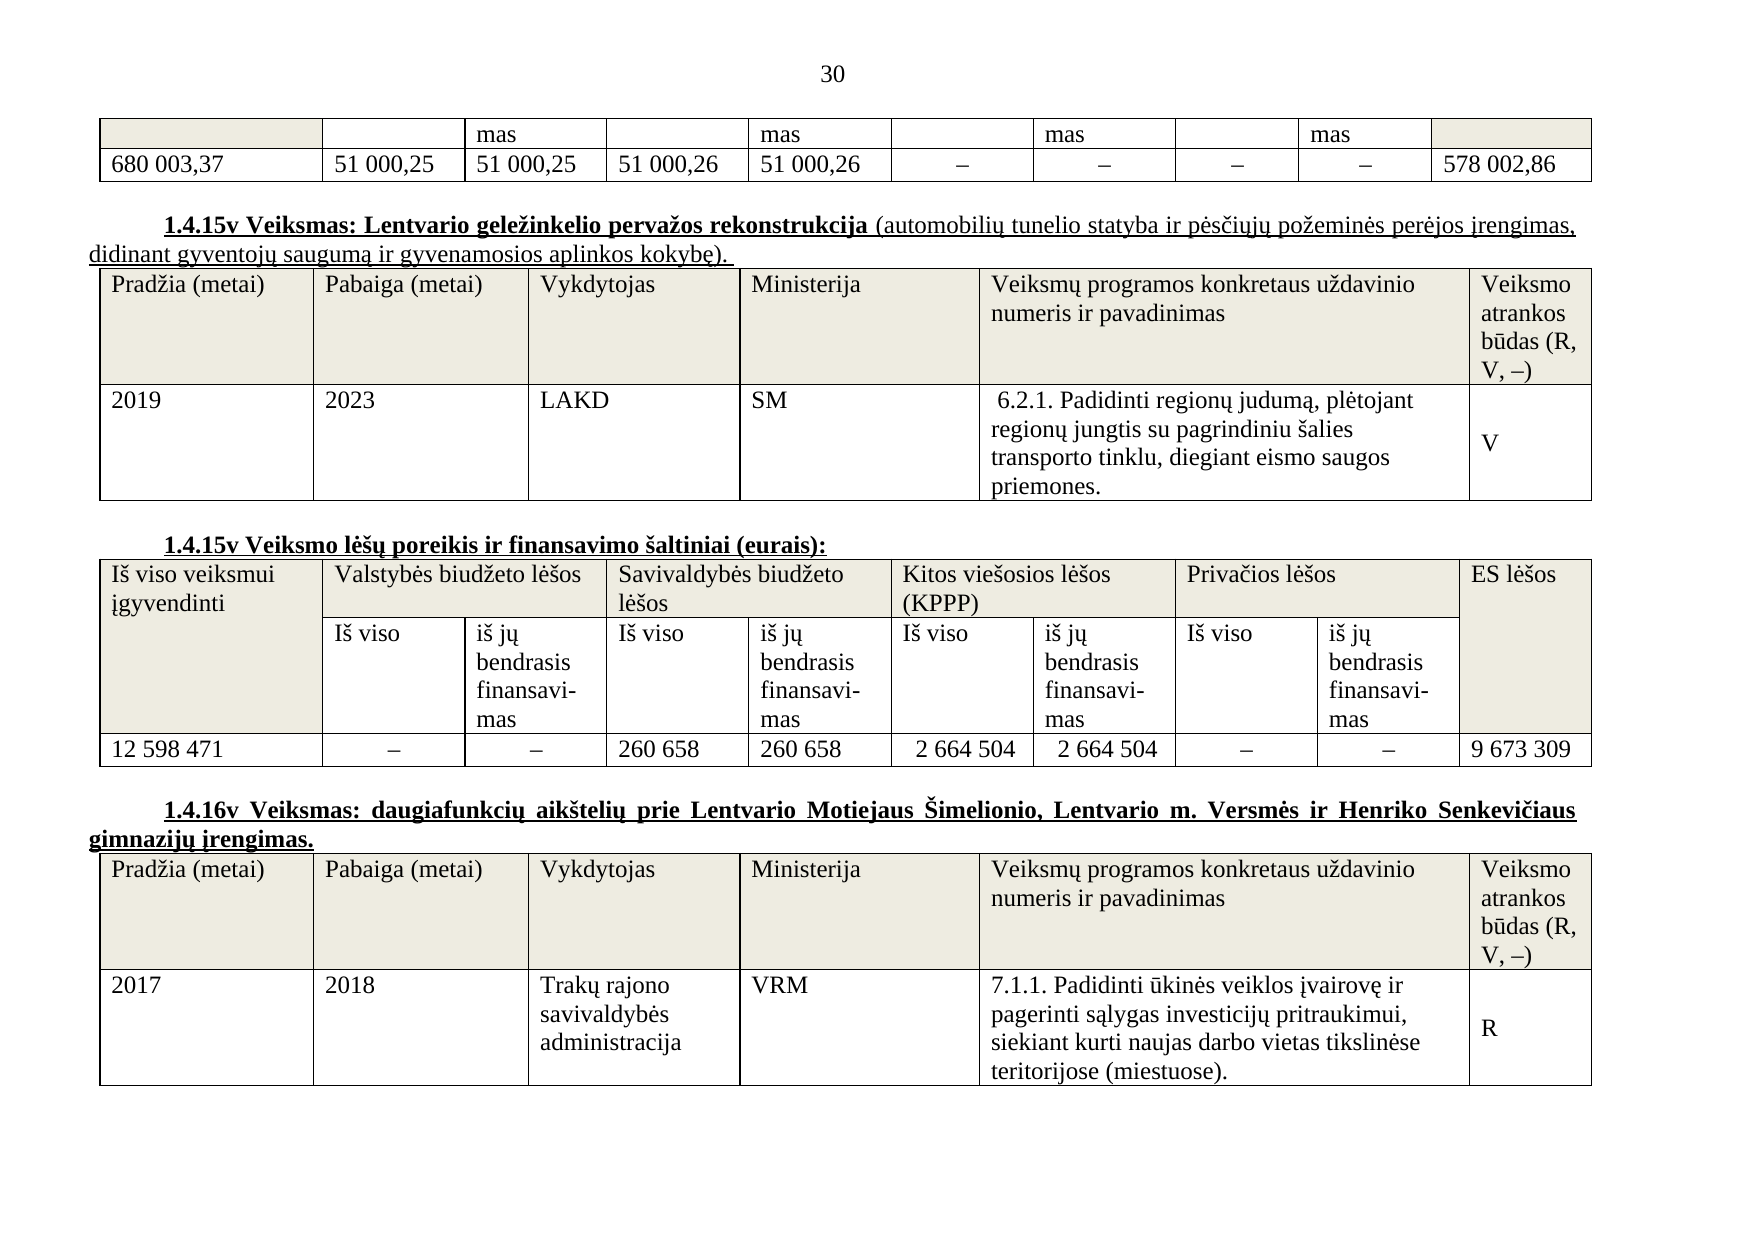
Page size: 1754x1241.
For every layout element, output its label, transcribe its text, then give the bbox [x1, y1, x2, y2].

table_cell 2018 [314, 970, 528, 1085]
table_cell – [1318, 734, 1459, 766]
table_header Iš viso veiksmui įgyvendinti [101, 560, 322, 733]
table_cell mas [1299, 119, 1431, 148]
table_cell Iš viso [892, 618, 1033, 733]
table_cell – [1034, 149, 1175, 181]
table_cell R [1470, 970, 1591, 1085]
table_cell mas [466, 119, 606, 148]
text 1.4.16v Veiksmas: daugiafunkcių aikštelių prie Lentvario Motiejaus Šimelionio, Lentvario m. Versmės ir Henriko Senkevičiaus gimnazijų įrengimas. [89, 795, 1577, 853]
table_header Privačios lėšos [1176, 560, 1459, 617]
table_cell – [466, 734, 606, 766]
table_cell 12 598 471 [101, 734, 322, 766]
table_cell 51 000,25 [466, 149, 606, 181]
table_cell mas [1034, 119, 1175, 148]
table_header [101, 119, 322, 148]
table_cell – [323, 734, 464, 766]
table_cell 578 002,86 [1432, 149, 1591, 181]
table_header Veiksmų programos konkretaus uždavinio numeris ir pavadinimas [980, 854, 1469, 969]
table_header Valstybės biudžeto lėšos [323, 560, 606, 617]
table_cell 7.1.1. Padidinti ūkinės veiklos įvairovę ir pagerinti sąlygas investicijų pritraukimui, siekiant kurti naujas darbo vietas tikslinėse teritorijose (miestuose). [980, 970, 1469, 1085]
table_cell SM [741, 385, 979, 500]
table_header Ministerija [741, 854, 979, 969]
table_cell 51 000,26 [607, 149, 748, 181]
table_cell – [1176, 734, 1317, 766]
table_cell 2019 [101, 385, 313, 500]
table_cell 51 000,26 [749, 149, 891, 181]
table_cell 2023 [314, 385, 528, 500]
text 1.4.15v Veiksmo lėšų poreikis ir finansavimo šaltiniai (eurais): [89, 530, 1577, 558]
table_cell 2 664 504 [892, 734, 1033, 766]
table_cell LAKD [529, 385, 739, 500]
table_cell [892, 119, 1033, 148]
table_cell VRM [741, 970, 979, 1085]
table_cell V [1470, 385, 1591, 500]
text 1.4.15v Veiksmas: Lentvario geležinkelio pervažos rekonstrukcija (automobilių tunelio statyba ir pėsčiųjų požeminės perėjos įrengimas, didinant gyventojų saugumą ir gyvenamosios aplinkos kokybę). [89, 210, 1577, 268]
table_cell mas [749, 119, 891, 148]
table_cell 6.2.1. Padidinti regionų judumą, plėtojant regionų jungtis su pagrindiniu šalies transporto tinklu, diegiant eismo saugos priemones. [980, 385, 1469, 500]
table_header Pradžia (metai) [101, 854, 313, 969]
table_header Veiksmų programos konkretaus uždavinio numeris ir pavadinimas [980, 269, 1469, 384]
table_header Veiksmo atrankos būdas (R, V, –) [1470, 269, 1591, 384]
table_header Vykdytojas [529, 854, 739, 969]
table_header Savivaldybės biudžeto lėšos [607, 560, 891, 617]
table_header Ministerija [741, 269, 979, 384]
table_cell Trakų rajono savivaldybės administracija [529, 970, 739, 1085]
table_cell 260 658 [749, 734, 891, 766]
table_cell 680 003,37 [101, 149, 322, 181]
table_cell – [1176, 149, 1298, 181]
table_cell [607, 119, 748, 148]
table_cell Iš viso [323, 618, 464, 733]
table_cell 260 658 [607, 734, 748, 766]
table_cell iš jų bendrasis finansavi- mas [749, 618, 891, 733]
table_header Veiksmo atrankos būdas (R, V, –) [1470, 854, 1591, 969]
table_header Pabaiga (metai) [314, 269, 528, 384]
table_cell Iš viso [1176, 618, 1317, 733]
table_cell 2 664 504 [1034, 734, 1175, 766]
table_cell iš jų bendrasis finansavi- mas [466, 618, 606, 733]
table_header Pradžia (metai) [101, 269, 313, 384]
table_cell 51 000,25 [323, 149, 464, 181]
table_header ES lėšos [1460, 560, 1591, 733]
table_header Pabaiga (metai) [314, 854, 528, 969]
table_cell – [1299, 149, 1431, 181]
table_header Vykdytojas [529, 269, 739, 384]
table_cell – [892, 149, 1033, 181]
table_header [1432, 119, 1591, 148]
table_cell 2017 [101, 970, 313, 1085]
table_header Kitos viešosios lėšos (KPPP) [892, 560, 1175, 617]
table_cell iš jų bendrasis finansavi- mas [1318, 618, 1459, 733]
table_cell 9 673 309 [1460, 734, 1591, 766]
table_cell [1176, 119, 1298, 148]
table_cell Iš viso [607, 618, 748, 733]
table_cell [323, 119, 464, 148]
table_cell iš jų bendrasis finansavi- mas [1034, 618, 1175, 733]
